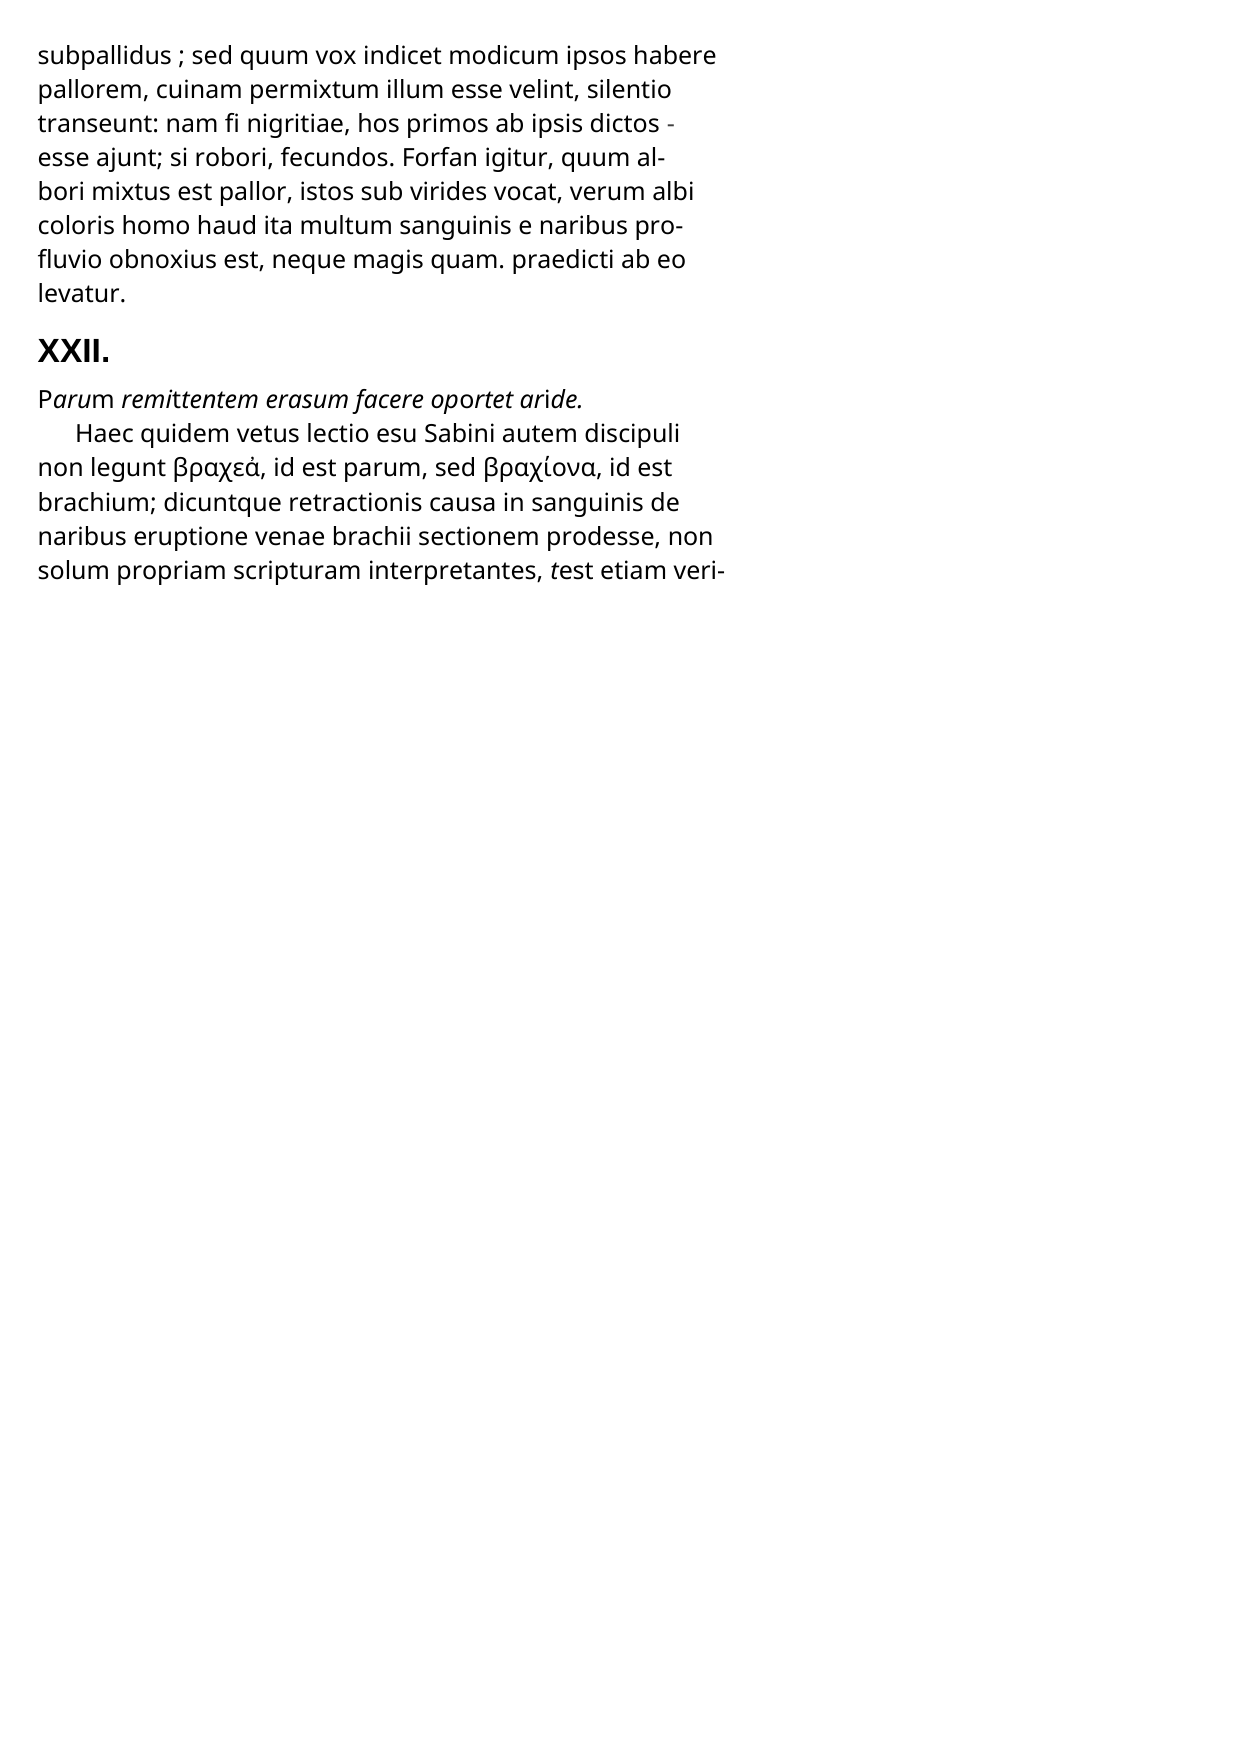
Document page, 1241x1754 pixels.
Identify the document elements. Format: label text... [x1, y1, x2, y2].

text Haec quidem vetus lectio esu Sabini autem discipuli non legunt βραχεἀ, id est parum, sed βραχίονα, id est brachium; dicuntque retractionis causa in sanguinis de naribus eruptione venae brachii sectionem prodesse, non solum propriam scripturam interpretantes, test etiam veri- [37, 416, 1203, 586]
text Parum remittentem erasum facere oportet aride. [37, 382, 1203, 416]
subtitle XXII. [37, 331, 1203, 369]
text subpallidus ; sed quum vox indicet modicum ipsos habere pallorem, cuinam permixtum illum esse velint, silentio transeunt: nam fi nigritiae, hos primos ab ipsis dictos - esse ajunt; si robori, fecundos. Forfan igitur, quum al- bori mixtus est pallor, istos sub virides vocat, verum albi coloris homo haud ita multum sanguinis e naribus pro- fluvio obnoxius est, neque magis quam. praedicti ab eo levatur. [37, 37, 1203, 310]
